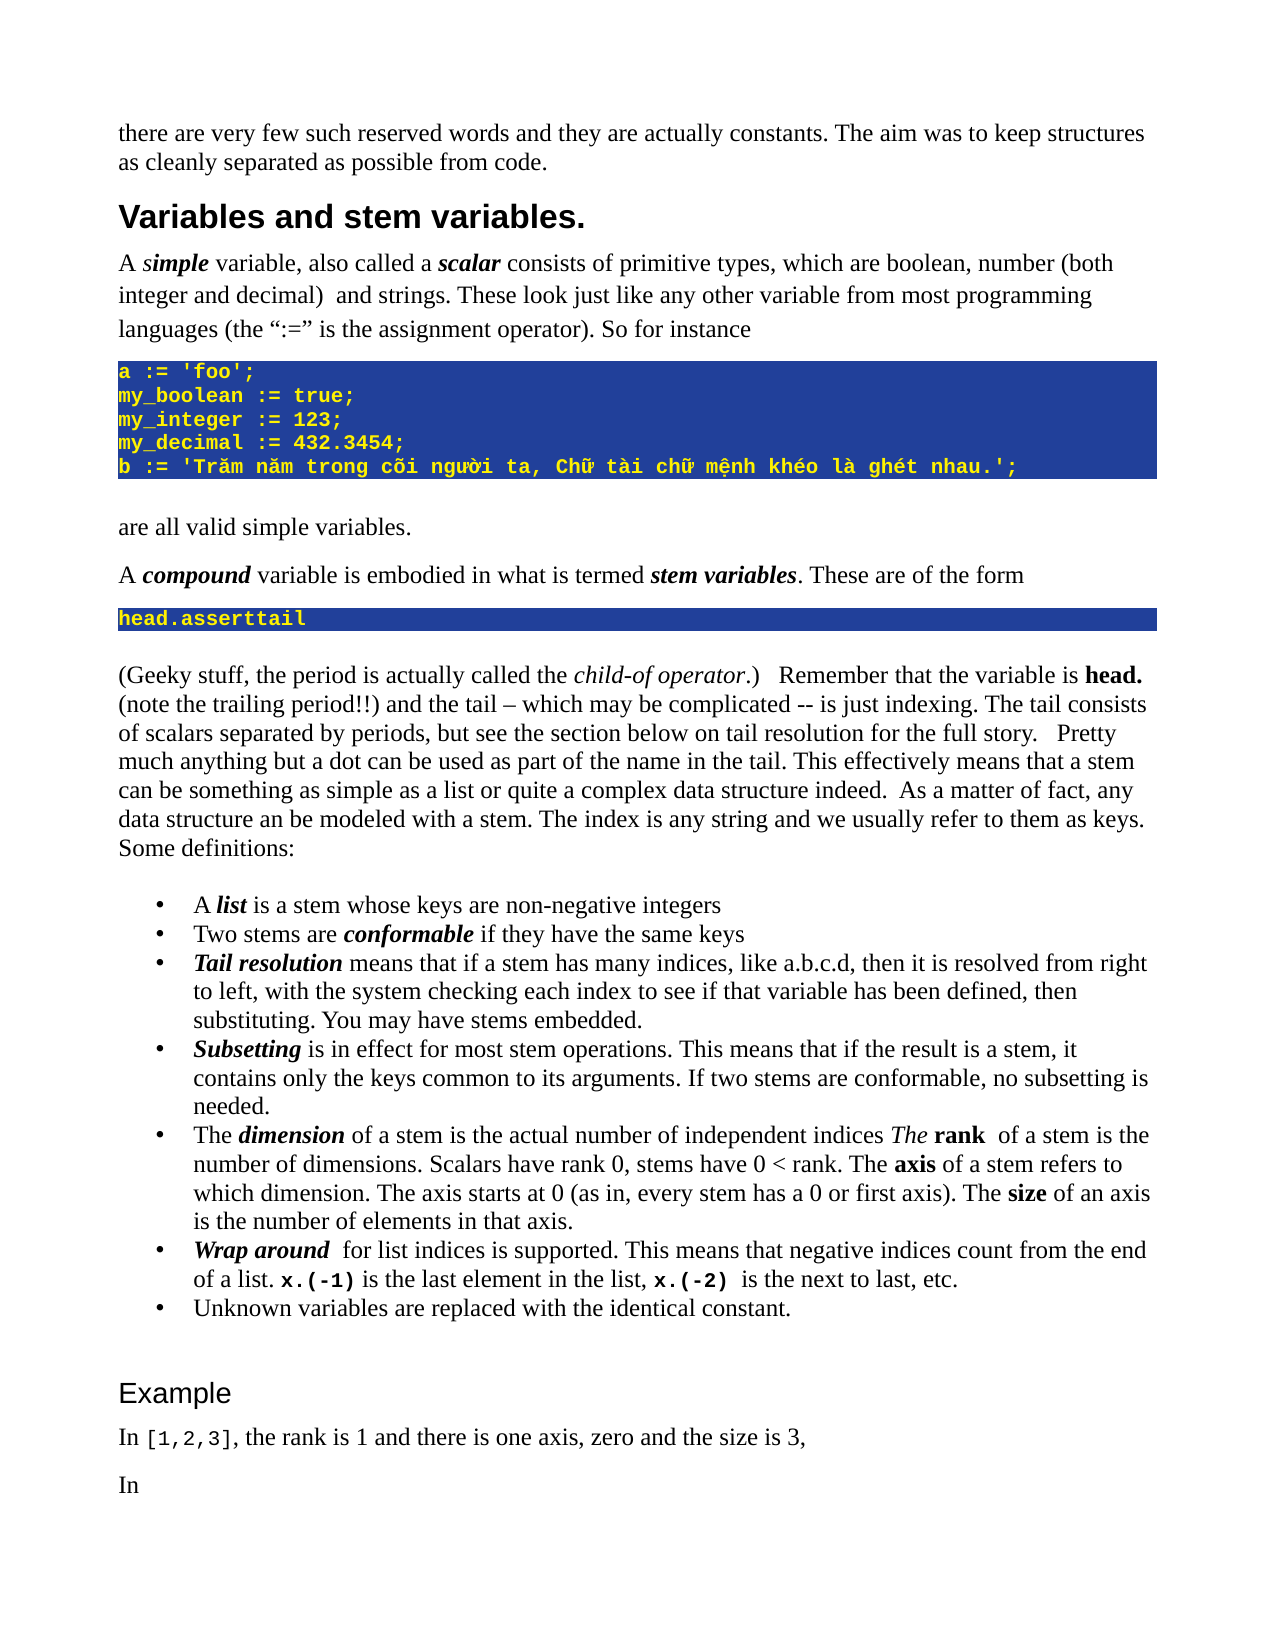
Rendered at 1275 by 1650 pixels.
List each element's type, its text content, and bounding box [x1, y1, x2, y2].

list A list is a stem whose keys are non-negative integers [156, 890, 1157, 919]
subtitle Example [118, 1376, 1157, 1409]
text In [118, 1471, 1157, 1499]
list Subsetting is in effect for most stem operations. This means that if the result is a stem, it contains only the keys common to its arguments. If two stems are conformable, no subsetting is needed. [156, 1034, 1157, 1120]
list Two stems are conformable if they have the same keys [156, 919, 1157, 948]
text head.asserttail [118, 608, 1157, 631]
list Wrap around for list indices is supported. This means that negative indices count from the end of a list. x.(-1) is the last element in the list, x.(-2) is the next to last, etc. [156, 1235, 1157, 1293]
text there are very few such reserved words and they are actually constants. The aim was to keep structures as cleanly separated as possible from code. [118, 118, 1157, 176]
text (Geeky stuff, the period is actually called the child-of operator.) Remember that the variable is head. (note the trailing period!!) and the tail – which may be complicated -- is just indexing. The tail consists of scalars separated by periods, but see the section below on tail resolution for the full story. Pretty much anything but a dot can be used as part of the name in the tail. This effectively means that a stem can be something as simple as a list or quite a complex data structure indeed. As a matter of fact, any data structure an be modeled with a stem. The index is any string and we usually refer to them as keys. Some definitions: [118, 631, 1157, 890]
list The dimension of a stem is the actual number of independent indices The rank of a stem is the number of dimensions. Scalars have rank 0, stems have 0 < rank. The axis of a stem refers to which dimension. The axis starts at 0 (as in, every stem has a 0 or first axis). The size of an axis is the number of elements in that axis. [156, 1120, 1157, 1235]
text are all valid simple variables. [118, 479, 1157, 541]
list Tail resolution means that if a stem has many indices, like a.b.c.d, then it is resolved from right to left, with the system checking each index to see if that variable has been defined, then substituting. You may have stems embedded. [156, 948, 1157, 1034]
text my_decimal := 432.3454; [118, 432, 1157, 456]
text my_boolean := true; [118, 385, 1157, 408]
list Unknown variables are replaced with the identical constant. [156, 1293, 1157, 1322]
text my_integer := 123; [118, 408, 1157, 432]
text a := 'foo'; [118, 361, 1157, 385]
text A simple variable, also called a scalar consists of primitive types, which are boolean, number (both integer and decimal) and strings. These look just like any other variable from most programming languages (the “:=” is the assignment operator). So for instance [118, 248, 1157, 342]
subtitle Variables and stem variables. [118, 196, 1157, 235]
text In [1,2,3], the rank is 1 and there is one axis, zero and the size is 3, [118, 1422, 1157, 1452]
text A compound variable is embodied in what is termed stem variables. These are of the form [118, 560, 1157, 589]
text b := 'Trăm năm trong cõi người ta, Chữ tài chữ mệnh khéo là ghét nhau.'; [118, 456, 1157, 479]
